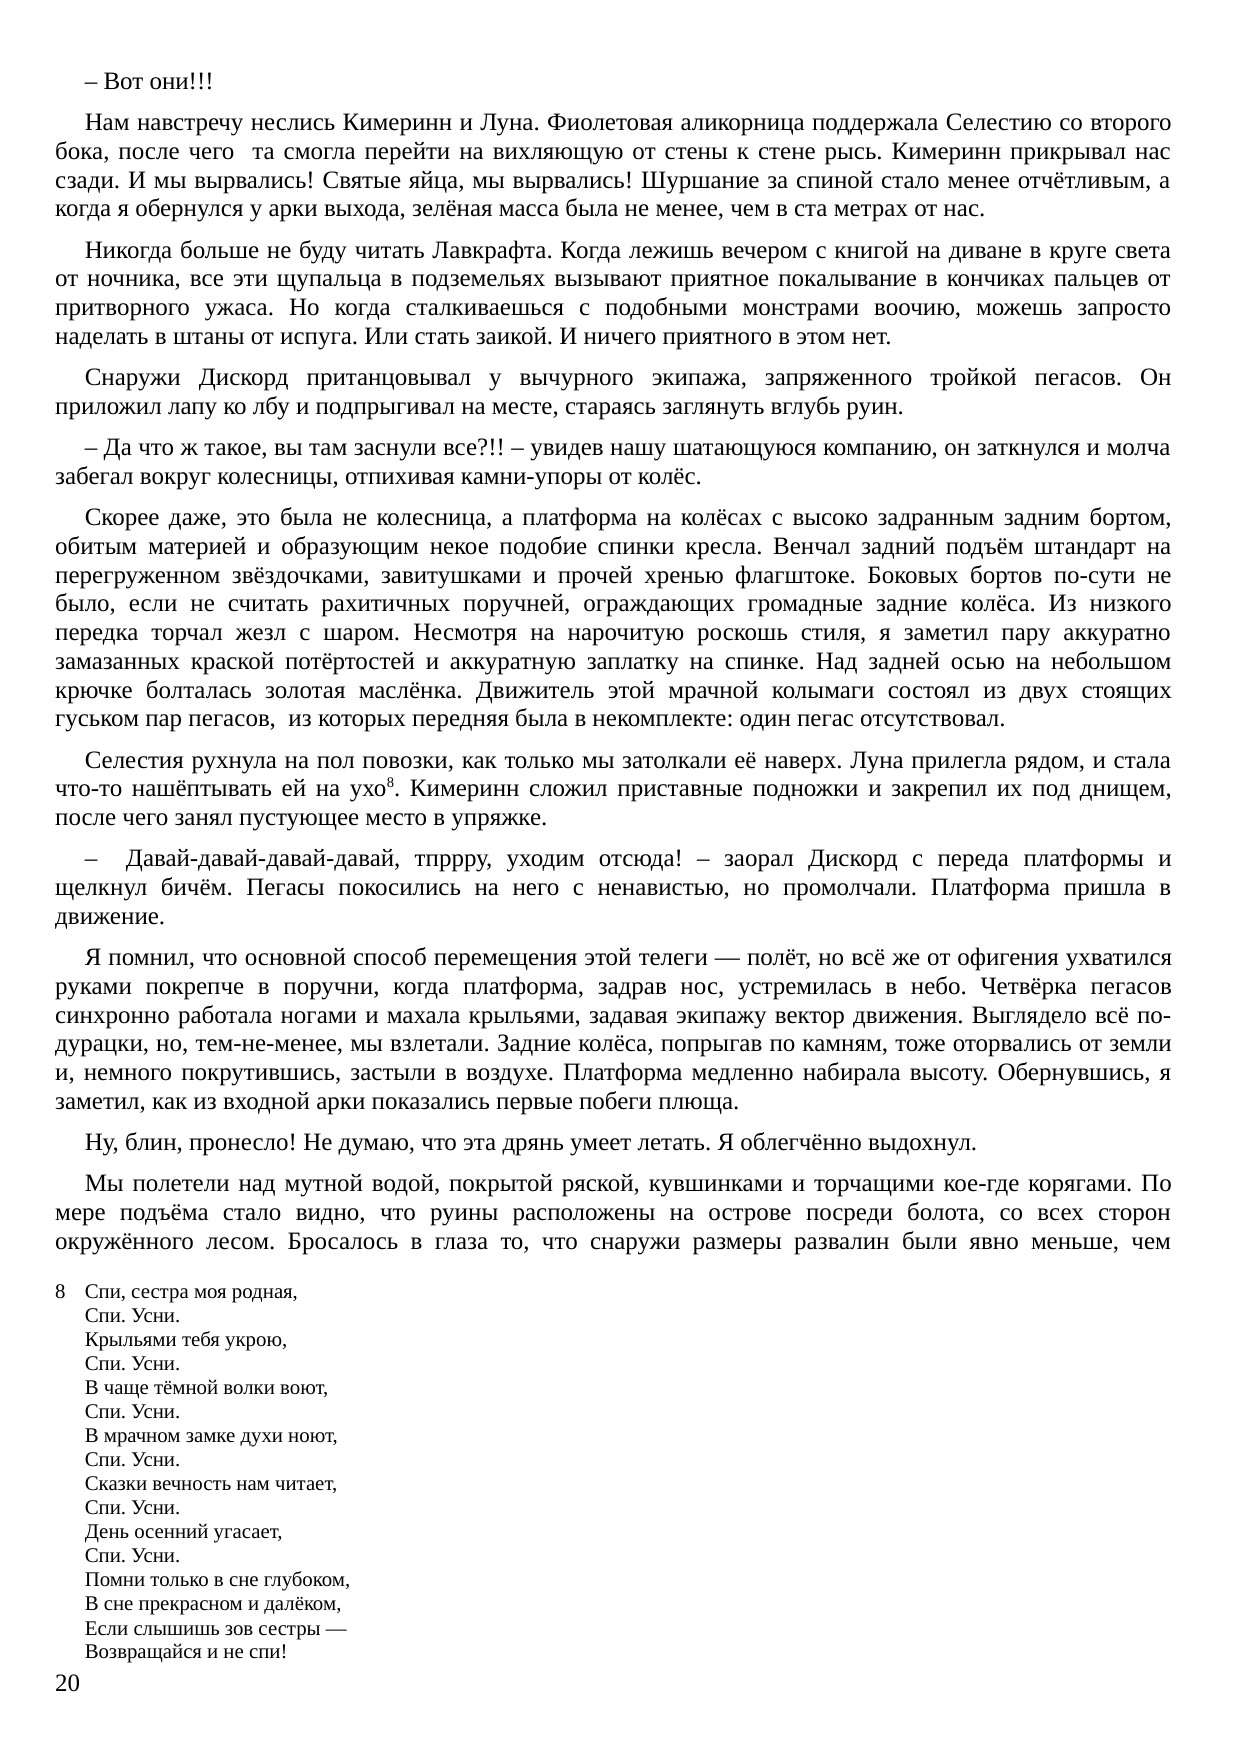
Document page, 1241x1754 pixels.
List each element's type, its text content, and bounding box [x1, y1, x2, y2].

text Ну, блин, пронесло! Не думаю, что эта дрянь умеет летать. Я облегчённо выдохнул. [55, 1127, 1173, 1156]
text Спи, сестра моя родная, Спи. Усни. Крыльями тебя укрою, Спи. Усни. [55, 1278, 1173, 1375]
text – Давай-давай-давай-давай, тпррру, уходим отсюда! – заорал Дискорд с переда платформы и щелкнул бичём. Пегасы покосились на него с ненавистью, но промолчали. Платформа пришла в движение. [55, 843, 1173, 930]
text Мы полетели над мутной водой, покрытой ряской, кувшинками и торчащими кое-где корягами. По мере подъёма стало видно, что руины расположены на острове посреди болота, со всех сторон окружённого лесом. Бросалось в глаза то, что снаружи размеры развалин были явно меньше, чем [55, 1168, 1173, 1255]
text Нам навстречу неслись Кимеринн и Луна. Фиолетовая аликорница поддержала Селестию со второго бока, после чего та смогла перейти на вихляющую от стены к стене рысь. Кимеринн прикрывал нас сзади. И мы вырвались! Святые яйца, мы вырвались! Шуршание за спиной стало менее отчётливым, а когда я обернулся у арки выхода, зелёная масса была не менее, чем в ста метрах от нас. [55, 107, 1173, 222]
text В сне прекрасном и далёком, Если слышишь зов сестры — Возвращайся и не спи! [55, 1591, 1173, 1663]
text В чаще тёмной волки воют, Спи. Усни. [55, 1375, 1173, 1423]
text – Вот они!!! [55, 66, 1173, 95]
text В мрачном замке духи ноют, Спи. Усни. [55, 1423, 1173, 1471]
text Скорее даже, это была не колесница, а платформа на колёсах с высоко задранным задним бортом, обитым материей и образующим некое подобие спинки кресла. Венчал задний подъём штандарт на перегруженном звёздочками, завитушками и прочей хренью флагштоке. Боковых бортов по-сути не было, если не считать рахитичных поручней, ограждающих громадные задние колёса. Из низкого передка торчал жезл с шаром. Несмотря на нарочитую роскошь стиля, я заметил пару аккуратно замазанных краской потёртостей и аккуратную заплатку на спинке. Над задней осью на небольшом крючке болталась золотая маслёнка. Движитель этой мрачной колымаги состоял из двух стоящих гуськом пар пегасов, из которых передняя была в некомплекте: один пегас отсутствовал. [55, 502, 1173, 732]
text Я помнил, что основной способ перемещения этой телеги — полёт, но всё же от офигения ухватился руками покрепче в поручни, когда платформа, задрав нос, устремилась в небо. Четвёрка пегасов синхронно работала ногами и махала крыльями, задавая экипажу вектор движения. Выглядело всё по-дурацки, но, тем-не-менее, мы взлетали. Задние колёса, попрыгав по камням, тоже оторвались от земли и, немного покрутившись, застыли в воздухе. Платформа медленно набирала высоту. Обернувшись, я заметил, как из входной арки показались первые побеги плюща. [55, 942, 1173, 1115]
text – Да что ж такое, вы там заснули все?!! – увидев нашу шатающуюся компанию, он заткнулся и молча забегал вокруг колесницы, отпихивая камни-упоры от колёс. [55, 432, 1173, 490]
text Селестия рухнула на пол повозки, как только мы затолкали её наверх. Луна прилегла рядом, и стала что-то нашёптывать ей на ухо. Кимеринн сложил приставные подножки и закрепил их под днищем, после чего занял пустующее место в упряжке. [55, 745, 1173, 831]
text Сказки вечность нам читает, Спи. Усни. День осенний угасает, Спи. Усни. Помни только в сне глубоком, [55, 1471, 1173, 1591]
text Никогда больше не буду читать Лавкрафта. Когда лежишь вечером с книгой на диване в круге света от ночника, все эти щупальца в подземельях вызывают приятное покалывание в кончиках пальцев от притворного ужаса. Но когда сталкиваешься с подобными монстрами воочию, можешь запросто наделать в штаны от испуга. Или стать заикой. И ничего приятного в этом нет. [55, 235, 1173, 350]
text Снаружи Дискорд пританцовывал у вычурного экипажа, запряженного тройкой пегасов. Он приложил лапу ко лбу и подпрыгивал на месте, стараясь заглянуть вглубь руин. [55, 362, 1173, 420]
